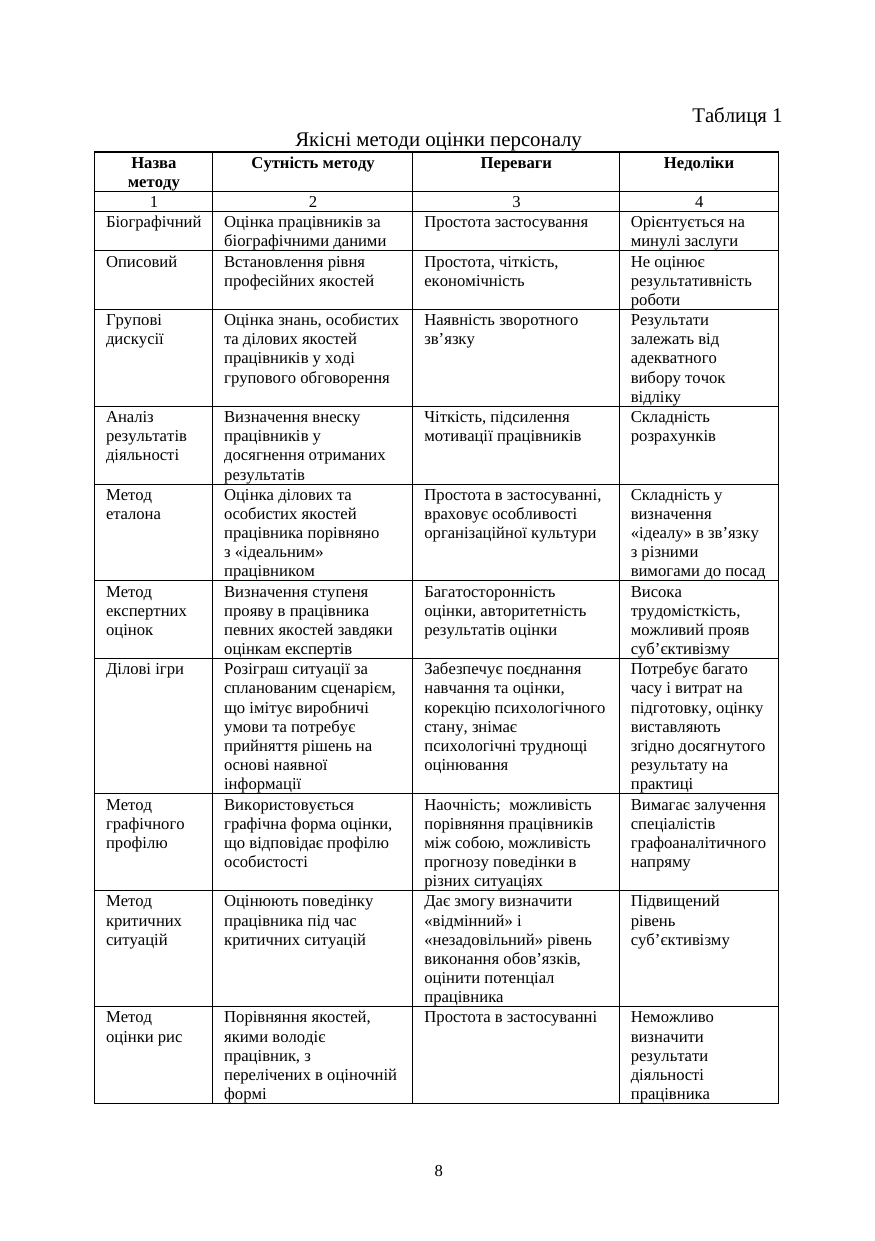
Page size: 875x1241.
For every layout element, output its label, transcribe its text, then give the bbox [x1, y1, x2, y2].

table_cell Потребує багато часу і витрат на підготовку, оцінку виставляють згідно досягнутого результату на практиці [620, 659, 778, 793]
table_cell Простота застосування [413, 212, 619, 250]
table_cell Не оцінює результативність роботи [620, 251, 778, 309]
table_cell Простота в застосуванні [413, 1007, 619, 1103]
table_cell Визначення внеску працівників у досягнення отриманих результатів [213, 407, 412, 483]
table_cell Підвищений рівень суб’єктивізму [620, 891, 778, 1006]
table_cell Простота, чіткість, економічність [413, 251, 619, 309]
table_header Переваги [413, 153, 619, 191]
table_cell Метод оцінки рис [95, 1007, 212, 1103]
table_cell Метод експертних оцінок [95, 581, 212, 658]
table_cell Встановлення рівня професійних якостей [213, 251, 412, 309]
table_cell 2 [213, 192, 412, 211]
table_cell Забезпечує поєднання навчання та оцінки, корекцію психологічного стану, знімає психологічні труднощі оцінювання [413, 659, 619, 793]
table_cell Наочність; можливість порівняння працівників між собою, можливість прогнозу поведінки в різних ситуаціях [413, 794, 619, 890]
table_cell Наявність зворотного зв’язку [413, 310, 619, 406]
table_cell Вимагає залучення спеціалістів графоаналітичного напряму [620, 794, 778, 890]
table_cell 4 [620, 192, 778, 211]
table_cell Порівняння якостей, якими володіє працівник, з перелічених в оціночній формі [213, 1007, 412, 1103]
table_cell Оцінюють поведінку працівника під час критичних ситуацій [213, 891, 412, 1006]
text Якісні методи оцінки персоналу [94, 127, 782, 151]
table_cell 1 [95, 192, 212, 211]
table_cell Чіткість, підсилення мотивації працівників [413, 407, 619, 483]
table_cell Складність розрахунків [620, 407, 778, 483]
table_cell Оцінка працівників за біографічними даними [213, 212, 412, 250]
table_cell Дає змогу визначити «відмінний» і «незадовільний» рівень виконання обов’язків, оцінити потенціал працівника [413, 891, 619, 1006]
table_header Сутність методу [213, 153, 412, 191]
table_cell Складність у визначення «ідеалу» в зв’язку з різними вимогами до посад [620, 485, 778, 580]
table_cell Оцінка знань, особистих та ділових якостей працівників у ході групового обговорення [213, 310, 412, 406]
table_cell Визначення ступеня прояву в працівника певних якостей завдяки оцінкам експертів [213, 581, 412, 658]
table_cell Метод критичних ситуацій [95, 891, 212, 1006]
table_cell Неможливо визначити результати діяльності працівника [620, 1007, 778, 1103]
table_cell Розіграш ситуації за спланованим сценарієм, що імітує виробничі умови та потребує прийняття рішень на основі наявної інформації [213, 659, 412, 793]
table_cell Описовий [95, 251, 212, 309]
table_cell Аналіз результатів діяльності [95, 407, 212, 483]
table_cell Простота в застосуванні, враховує особливості організаційної культури [413, 485, 619, 580]
table_cell Ділові ігри [95, 659, 212, 793]
table_cell Метод графічного профілю [95, 794, 212, 890]
table_cell Використовується графічна форма оцінки, що відповідає профілю особистості [213, 794, 412, 890]
table_header Назва методу [95, 153, 212, 191]
table_cell Орієнтується на минулі заслуги [620, 212, 778, 250]
table_cell Результати залежать від адекватного вибору точок відліку [620, 310, 778, 406]
table_cell Висока трудомісткість, можливий прояв суб’єктивізму [620, 581, 778, 658]
text Таблиця 1 [206, 103, 782, 127]
table_cell Групові дискусії [95, 310, 212, 406]
table_cell Біографічний [95, 212, 212, 250]
table_cell Багатосторонність оцінки, авторитетність результатів оцінки [413, 581, 619, 658]
table_cell Оцінка ділових та особистих якостей працівника порівняно з «ідеальним» працівником [213, 485, 412, 580]
table_cell Метод еталона [95, 485, 212, 580]
table_header Недоліки [620, 153, 778, 191]
table_cell 3 [413, 192, 619, 211]
